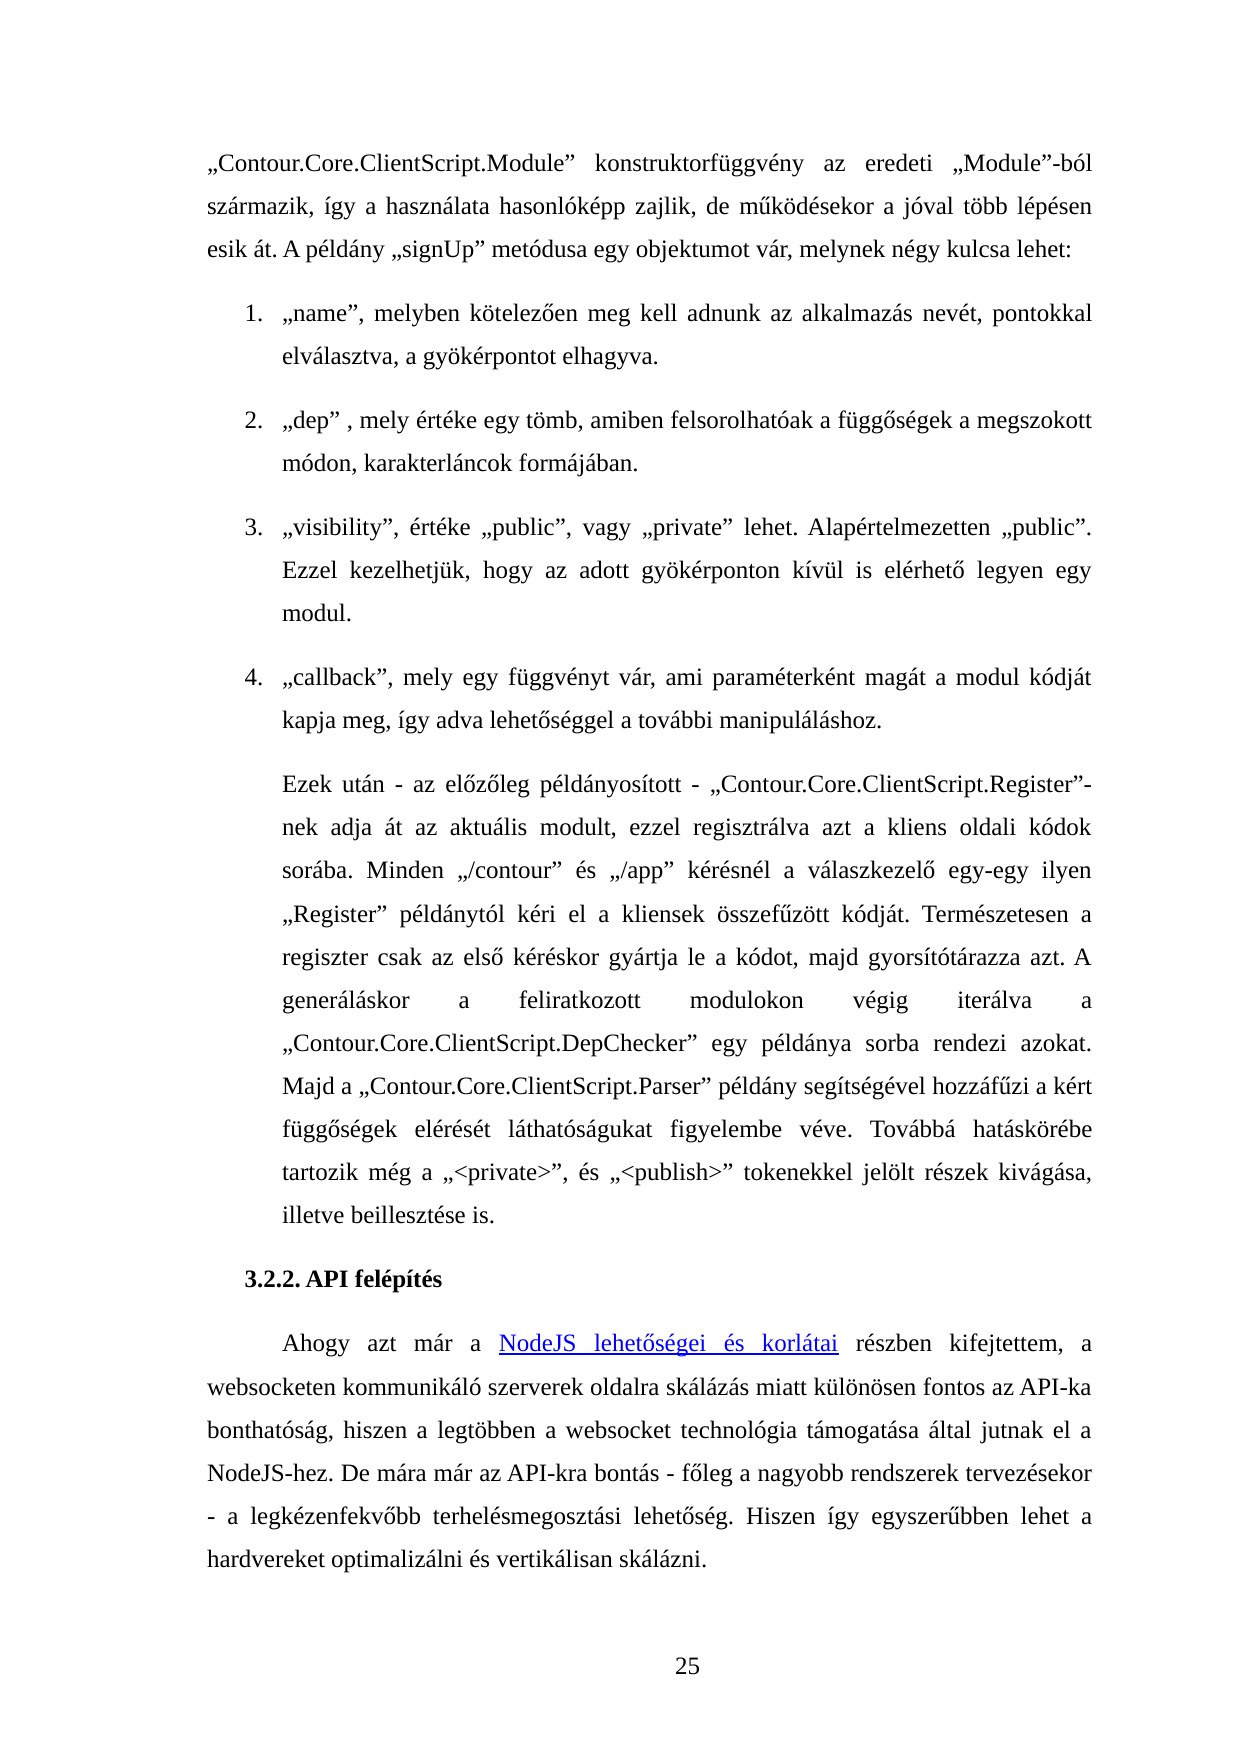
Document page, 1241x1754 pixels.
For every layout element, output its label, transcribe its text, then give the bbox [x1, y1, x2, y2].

text Ahogy azt már a NodeJS lehetőségei és korlátai részben kifejtettem, a websocketen kommunikáló szerverek oldalra skálázás miatt különösen fontos az API-ka bonthatóság, hiszen a legtöbben a websocket technológia támogatása által jutnak el a NodeJS-hez. De mára már az API-kra bontás - főleg a nagyobb rendszerek tervezésekor - a legkézenfekvőbb terhelésmegosztási lehetőség. Hiszen így egyszerűbben lehet a hardvereket optimalizálni és vertikálisan skálázni. [207, 1328, 1092, 1573]
subtitle 3.2.2. API felépítés [244, 1264, 1092, 1293]
list „dep” , mely értéke egy tömb, amiben felsorolhatóak a függőségek a megszokott módon, karakterláncok formájában. [244, 405, 1092, 477]
list Ezek után - az előzőleg példányosított - „Contour.Core.ClientScript.Register”-nek adja át az aktuális modult, ezzel regisztrálva azt a kliens oldali kódok sorába. Minden „/contour” és „/app” kérésnél a válaszkezelő egy-egy ilyen „Register” példánytól kéri el a kliensek összefűzött kódját. Természetesen a regiszter csak az első kéréskor gyártja le a kódot, majd gyorsítótárazza azt. A generáláskor a feliratkozott modulokon végig iterálva a „Contour.Core.ClientScript.DepChecker” egy példánya sorba rendezi azokat. Majd a „Contour.Core.ClientScript.Parser” példány segítségével hozzáfűzi a kért függőségek elérését láthatóságukat figyelembe véve. Továbbá hatáskörébe tartozik még a „<private>”, és „<publish>” tokenekkel jelölt részek kivágása, illetve beillesztése is. [244, 769, 1092, 1229]
list „name”, melyben kötelezően meg kell adnunk az alkalmazás nevét, pontokkal elválasztva, a gyökérpontot elhagyva. [244, 298, 1092, 370]
list „visibility”, értéke „public”, vagy „private” lehet. Alapértelmezetten „public”. Ezzel kezelhetjük, hogy az adott gyökérponton kívül is elérhető legyen egy modul. [244, 512, 1092, 627]
list „callback”, mely egy függvényt vár, ami paraméterként magát a modul kódját kapja meg, így adva lehetőséggel a további manipuláláshoz. [244, 662, 1092, 734]
text „Contour.Core.ClientScript.Module” konstruktorfüggvény az eredeti „Module”-ból származik, így a használata hasonlóképp zajlik, de működésekor a jóval több lépésen esik át. A példány „signUp” metódusa egy objektumot vár, melynek négy kulcsa lehet: [207, 148, 1092, 263]
